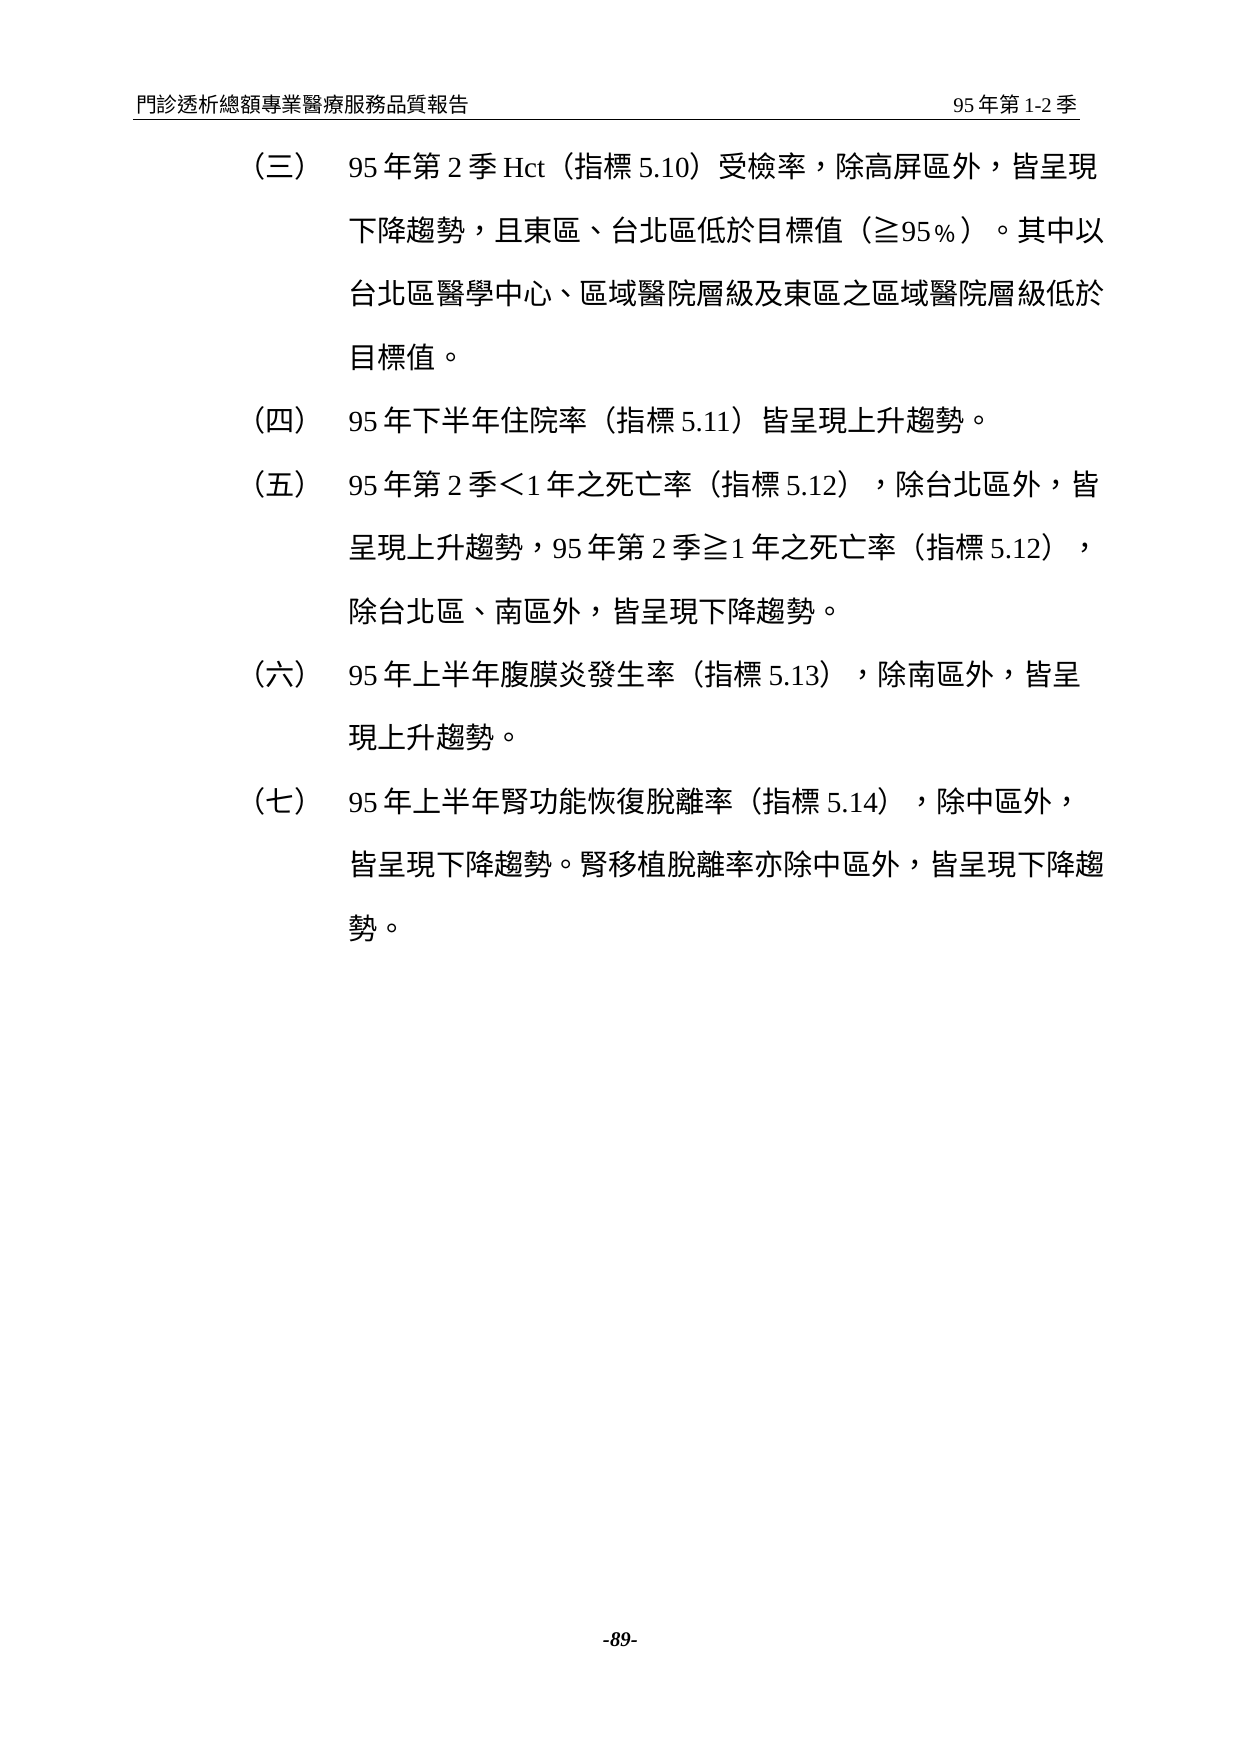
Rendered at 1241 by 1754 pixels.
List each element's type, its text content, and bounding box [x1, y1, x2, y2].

list 95年第2季＜1年之死亡率（指標5.12），除台北區外，皆呈現上升趨勢，95年第2季≧1年之死亡率（指標5.12），除台北區、南區外，皆呈現下降趨勢。 [236, 461, 1104, 630]
list 95年上半年腎功能恢復脫離率（指標5.14），除中區外，皆呈現下降趨勢。腎移植脫離率亦除中區外，皆呈現下降趨勢。 [236, 778, 1104, 948]
list 95年下半年住院率（指標5.11）皆呈現上升趨勢。 [236, 398, 1104, 440]
list 95年上半年腹膜炎發生率（指標5.13），除南區外，皆呈現上升趨勢。 [236, 652, 1104, 757]
list 95年第2季Hct（指標5.10）受檢率，除高屏區外，皆呈現下降趨勢，且東區、台北區低於目標值（≧95﹪）。其中以台北區醫學中心、區域醫院層級及東區之區域醫院層級低於目標值。 [236, 144, 1104, 377]
